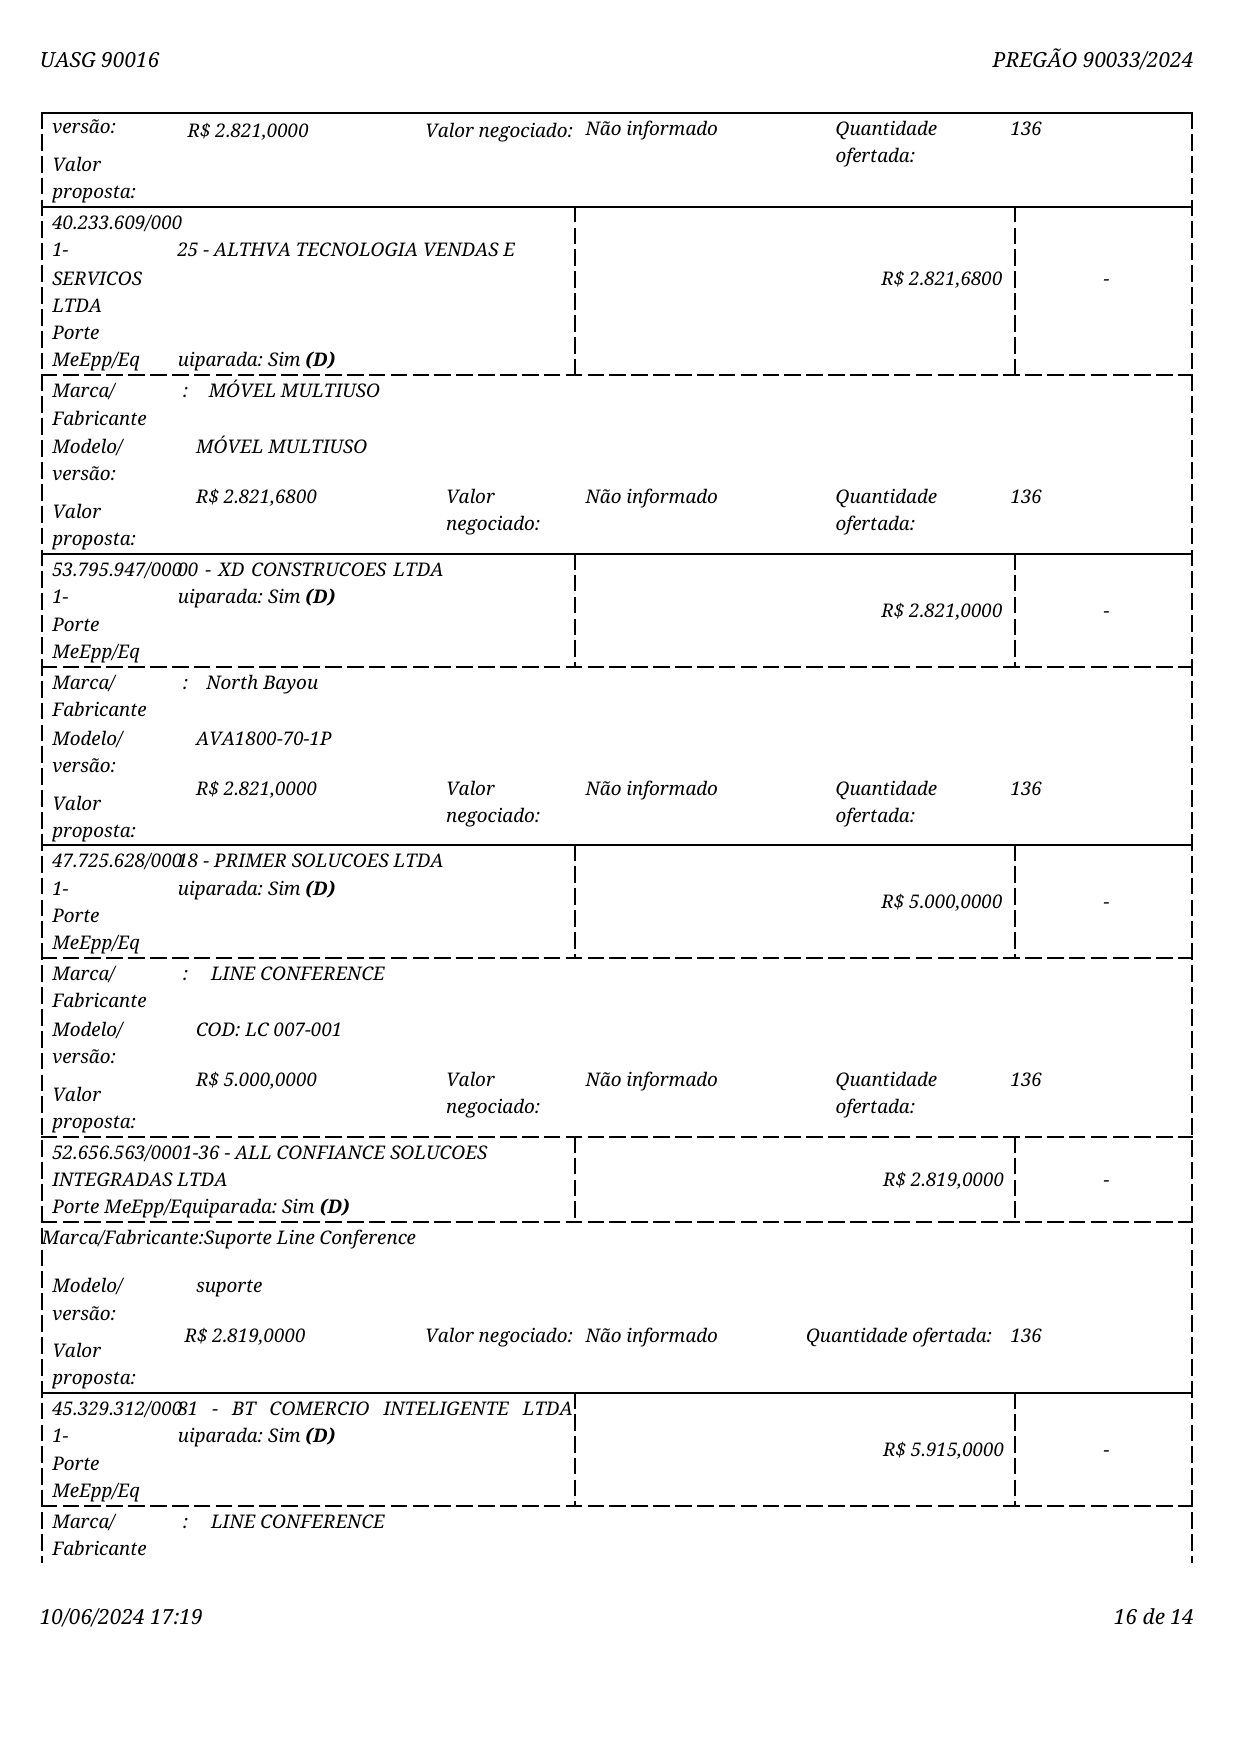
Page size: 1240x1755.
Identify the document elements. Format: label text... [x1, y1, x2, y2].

table_cell [446, 264, 575, 374]
table_cell R$ 5.000,0000 [184, 1063, 446, 1136]
table_cell R$ 2.821,6800 [184, 480, 446, 553]
table_cell [835, 1015, 1098, 1063]
table_cell [835, 208, 1014, 263]
table_cell : MÓVEL MULTIUSO [184, 374, 446, 432]
table_cell Valor negociado: [446, 771, 575, 844]
table_cell 45.329.312/0001- Porte MeEpp/Eq [42, 1394, 184, 1504]
table_cell 136 [1000, 1063, 1098, 1136]
table_cell [785, 1221, 1098, 1271]
table_cell 52.656.563/0001-36 - ALL CONFIANCE SOLUCOES INTEGRADAS LTDA Porte MeEpp/Equiparada: Sim (D) [42, 1136, 575, 1221]
table_cell [1015, 846, 1098, 957]
table_cell [1099, 1063, 1192, 1136]
table_cell Marca/Fabricante [42, 666, 184, 723]
table_cell R$ 5.000,0000 [835, 846, 1014, 957]
table_cell Marca/Fabricante: Suporte Line Conference [42, 1221, 575, 1271]
table_cell [446, 724, 575, 771]
table_cell [575, 846, 835, 957]
table_cell Modelo/versão: Valor proposta: [42, 1015, 184, 1136]
table_cell [1099, 1505, 1192, 1563]
table_cell [1099, 1271, 1192, 1319]
table_cell R$ 2.821,0000 Valor negociado: [184, 114, 575, 206]
table_cell Quantidade ofertada: [835, 114, 1000, 206]
table_cell 40.233.609/0001- [42, 208, 184, 263]
table_cell [1099, 771, 1192, 844]
table_cell [1015, 1136, 1098, 1221]
table_cell [835, 432, 1098, 480]
table_cell Valor negociado: [446, 1063, 575, 1136]
table_cell - [1099, 846, 1192, 957]
table_cell [575, 724, 835, 771]
table_cell COD: LC 007-001 [184, 1015, 446, 1063]
table_cell [785, 1505, 1098, 1563]
table_cell Não informado [575, 1063, 835, 1136]
table_cell Não informado [575, 480, 835, 553]
table_cell [575, 957, 835, 1015]
table_cell Modelo/versão: Valor proposta: [42, 724, 184, 844]
table_cell [575, 1505, 785, 1563]
table_cell Marca/Fabricante [42, 1505, 184, 1563]
table_cell [1099, 432, 1192, 480]
table_cell Marca/Fabricante [42, 957, 184, 1015]
table_cell 136 [1000, 114, 1098, 206]
table_cell AVA1800-70-1P [184, 724, 446, 771]
table_cell versão: Valor proposta: [42, 114, 184, 206]
table_cell 00 - XD CONSTRUCOES LTDA uiparada: Sim (D) [184, 555, 446, 666]
table_cell Modelo/versão: Valor proposta: [42, 1271, 184, 1392]
table_cell Modelo/versão: Valor proposta: [42, 432, 184, 553]
table_cell [575, 1136, 785, 1221]
table_cell suporte [184, 1271, 575, 1319]
table_cell : LINE CONFERENCE [184, 1505, 575, 1563]
table_cell [575, 208, 835, 263]
table_cell [575, 1394, 785, 1504]
table_cell SERVICOS LTDA Porte MeEpp/Eq [42, 264, 184, 374]
table_cell [575, 264, 835, 374]
table_cell [1099, 1221, 1192, 1271]
table_cell Quantidade ofertada: [785, 1319, 1000, 1392]
table_cell - [1099, 1136, 1192, 1221]
table_cell [1015, 264, 1098, 374]
table_cell Valor negociado: [446, 480, 575, 553]
table_cell [575, 555, 835, 666]
table_cell - [1099, 1394, 1192, 1504]
table_cell [446, 555, 575, 666]
table_cell Quantidade ofertada: [835, 771, 1000, 844]
table_cell [1099, 480, 1192, 553]
table_cell R$ 2.821,6800 [835, 264, 1014, 374]
table_cell [446, 957, 575, 1015]
table_cell [1099, 724, 1192, 771]
table_cell [835, 666, 1098, 723]
table_cell [575, 374, 835, 432]
table_cell [446, 374, 575, 432]
table_cell Quantidade ofertada: [835, 480, 1000, 553]
table_cell Não informado [575, 771, 835, 844]
table_cell [785, 1271, 1098, 1319]
table_cell [575, 1015, 835, 1063]
table_cell - [1099, 264, 1192, 374]
table_cell R$ 2.821,0000 [835, 555, 1014, 666]
table_cell : North Bayou [184, 666, 446, 723]
table_cell [1015, 1394, 1098, 1504]
table_cell [835, 957, 1098, 1015]
table_cell [1015, 208, 1098, 263]
table_cell [446, 666, 575, 723]
table_cell R$ 2.819,0000 Valor negociado: [184, 1319, 575, 1392]
table_cell 47.725.628/0001- Porte MeEpp/Eq [42, 846, 184, 957]
table_cell [446, 846, 575, 957]
table_cell [835, 374, 1098, 432]
table_cell MÓVEL MULTIUSO [184, 432, 446, 480]
table_cell [1099, 957, 1192, 1015]
table_cell [835, 724, 1098, 771]
table_cell Quantidade ofertada: [835, 1063, 1000, 1136]
table_cell 136 [1000, 480, 1098, 553]
table_cell - [1099, 555, 1192, 666]
table_cell [575, 666, 835, 723]
table_cell R$ 2.821,0000 [184, 771, 446, 844]
table_cell [575, 432, 835, 480]
table_cell [1099, 1319, 1192, 1392]
table_cell [575, 1221, 785, 1271]
table_cell R$ 5.915,0000 [785, 1394, 1014, 1504]
table_cell [1099, 208, 1192, 263]
table_cell [575, 1271, 785, 1319]
table_cell [1015, 555, 1098, 666]
table_cell 25 - ALTHVA TECNOLOGIA VENDAS E [184, 208, 575, 263]
table_cell 136 [1000, 1319, 1098, 1392]
table_cell uiparada: Sim (D) [184, 264, 446, 374]
table_cell 136 [1000, 771, 1098, 844]
table_cell 18 - PRIMER SOLUCOES LTDA uiparada: Sim (D) [184, 846, 446, 957]
table_cell [1099, 114, 1192, 206]
table_cell Marca/Fabricante [42, 374, 184, 432]
table_cell [446, 432, 575, 480]
table_cell Não informado [575, 1319, 785, 1392]
table_cell [1099, 666, 1192, 723]
table_cell : LINE CONFERENCE [184, 957, 446, 1015]
table_cell Não informado [575, 114, 835, 206]
table_cell 53.795.947/0001- Porte MeEpp/Eq [42, 555, 184, 666]
table_cell [446, 1015, 575, 1063]
table_cell 81 - BT COMERCIO INTELIGENTE LTDA uiparada: Sim (D) [184, 1394, 575, 1504]
table_cell [1099, 374, 1192, 432]
table_cell R$ 2.819,0000 [785, 1136, 1014, 1221]
table_cell [1099, 1015, 1192, 1063]
